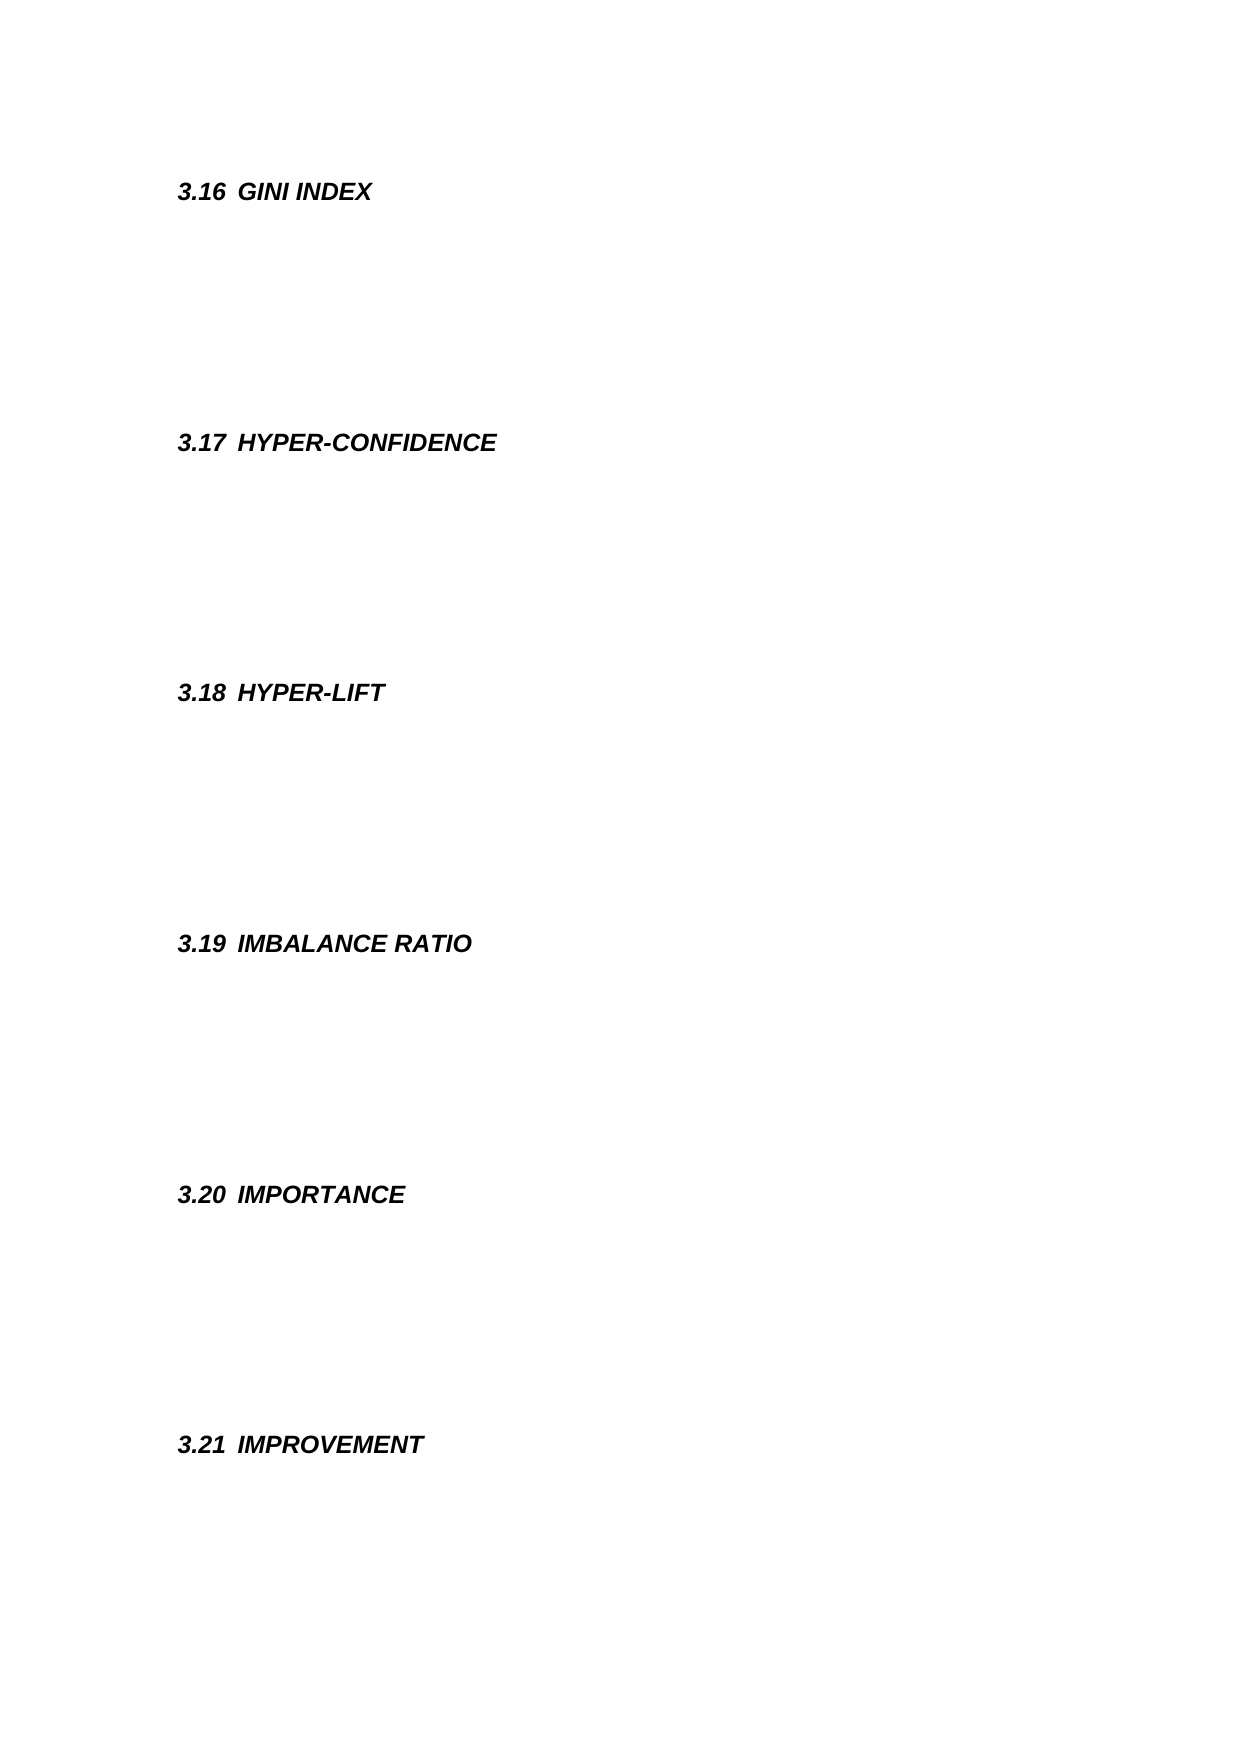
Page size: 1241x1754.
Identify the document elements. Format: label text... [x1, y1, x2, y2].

subtitle HYPER-CONFIDENCE [177, 428, 1122, 457]
subtitle GINI INDEX [177, 177, 1122, 206]
subtitle HYPER-LIFT [177, 678, 1122, 707]
subtitle IMPROVEMENT [177, 1430, 1122, 1459]
subtitle IMPORTANCE [177, 1180, 1122, 1208]
subtitle IMBALANCE RATIO [177, 929, 1122, 958]
